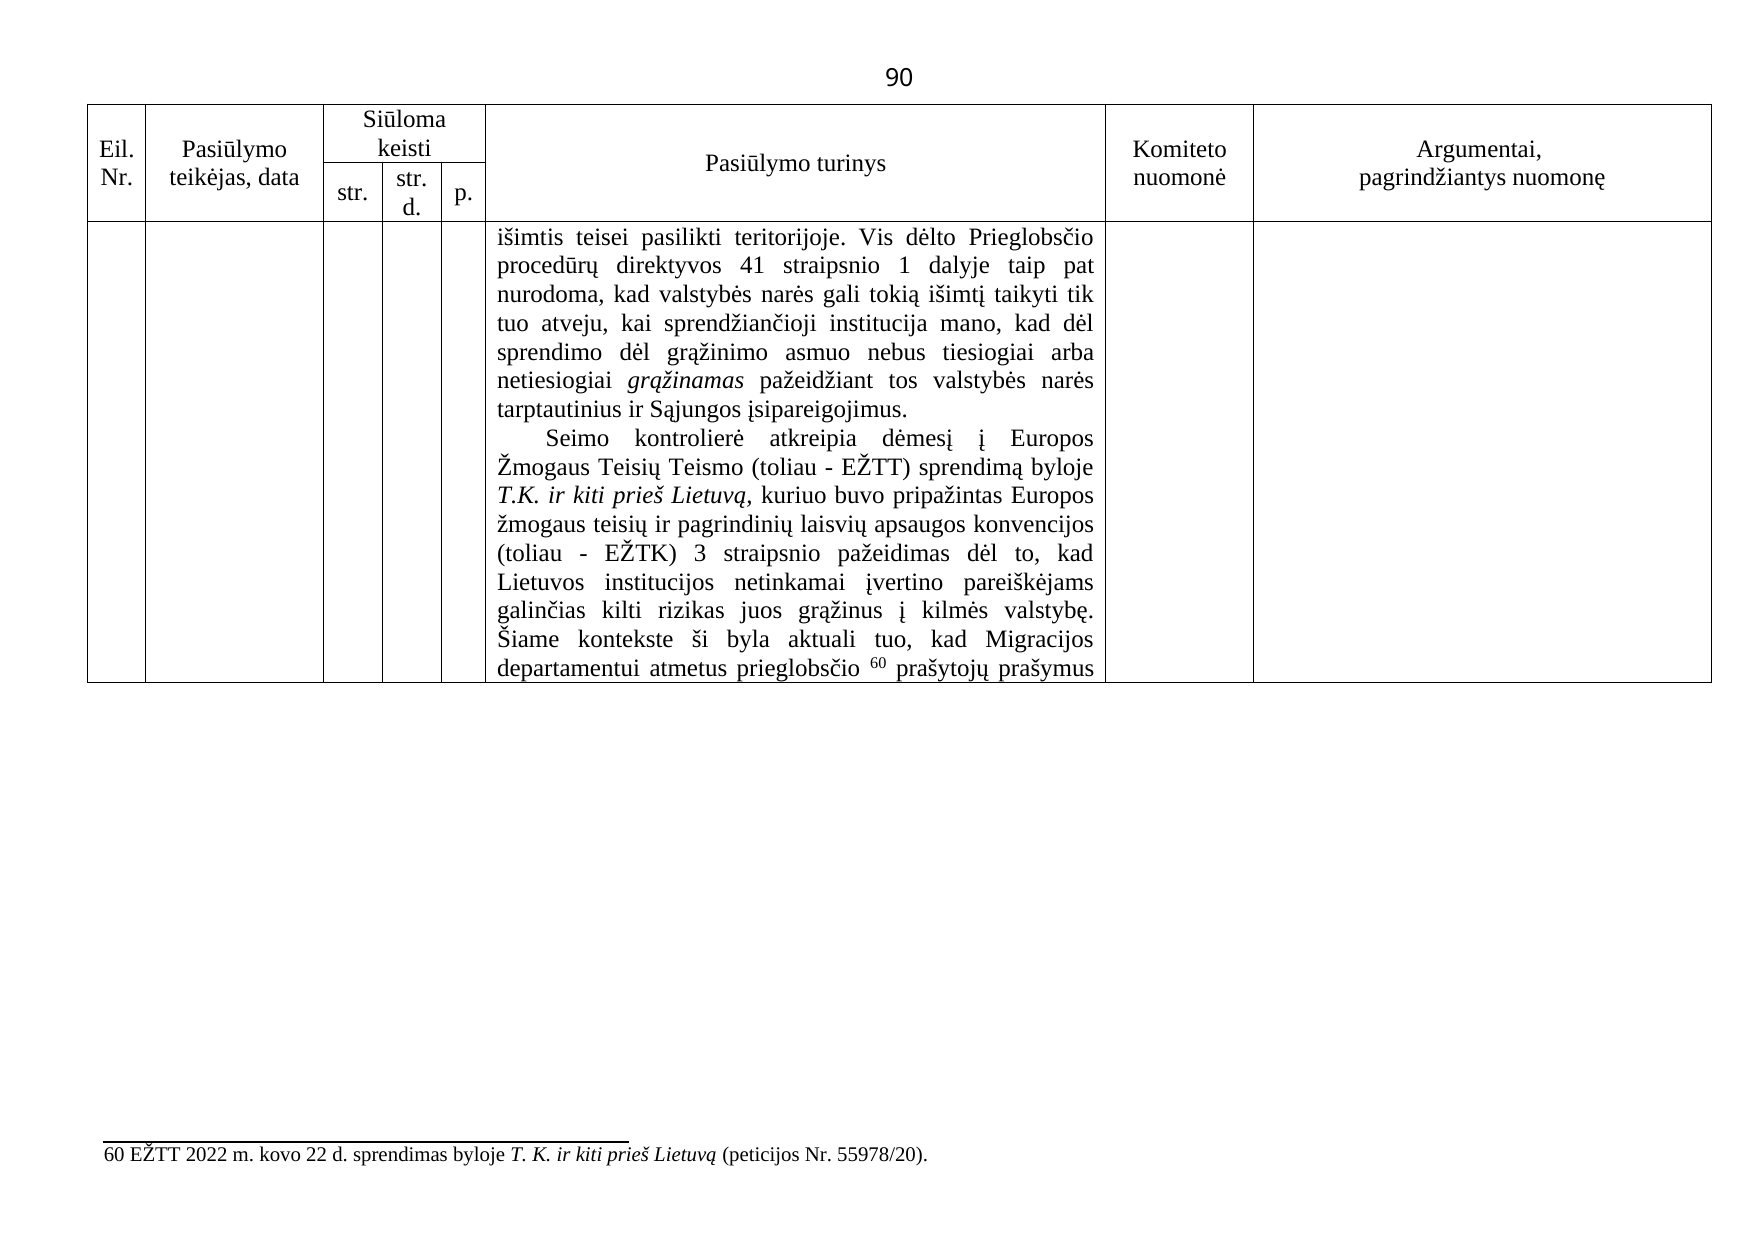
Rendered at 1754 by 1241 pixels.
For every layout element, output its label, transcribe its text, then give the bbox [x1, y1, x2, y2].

table_cell [88, 222, 145, 682]
table_cell [383, 222, 441, 682]
table_header Komiteto nuomonė [1106, 105, 1253, 221]
table_header Argumentai, pagrindžiantys nuomonę [1254, 105, 1711, 221]
table_cell str. d. [383, 163, 441, 221]
table_cell [1254, 222, 1711, 682]
table_header Eil. Nr. [88, 105, 145, 221]
table_cell [1106, 222, 1253, 682]
table_cell [324, 222, 382, 682]
table_cell p. [442, 163, 485, 221]
table_cell išimtis teisei pasilikti teritorijoje. Vis dėlto Prieglobsčio procedūrų direktyvos 41 straipsnio 1 dalyje taip pat nurodoma, kad valstybės narės gali tokią išimtį taikyti tik tuo atveju, kai sprendžiančioji institucija mano, kad dėl sprendimo dėl grąžinimo asmuo nebus tiesiogiai arba netiesiogiai grąžinamas pažeidžiant tos valstybės narės tarptautinius ir Sąjungos įsipareigojimus. Seimo kontrolierė atkreipia dėmesį į Europos Žmogaus Teisių Teismo (toliau - EŽTT) sprendimą byloje T.K. ir kiti prieš Lietuvą, kuriuo buvo pripažintas Europos žmogaus teisių ir pagrindinių laisvių apsaugos konvencijos (toliau - EŽTK) 3 straipsnio pažeidimas dėl to, kad Lietuvos institucijos netinkamai įvertino pareiškėjams galinčias kilti rizikas juos grąžinus į kilmės valstybę. Šiame kontekste ši byla aktuali tuo, kad Migracijos departamentui atmetus prieglobsčio prašytojų prašymus [486, 222, 1105, 682]
table_header Siūloma keisti [324, 105, 485, 162]
table_header Pasiūlymo teikėjas, data [146, 105, 323, 221]
table_cell [442, 222, 485, 682]
table_cell str. [324, 163, 382, 221]
table_header Pasiūlymo turinys [486, 105, 1105, 221]
table_cell [146, 222, 323, 682]
